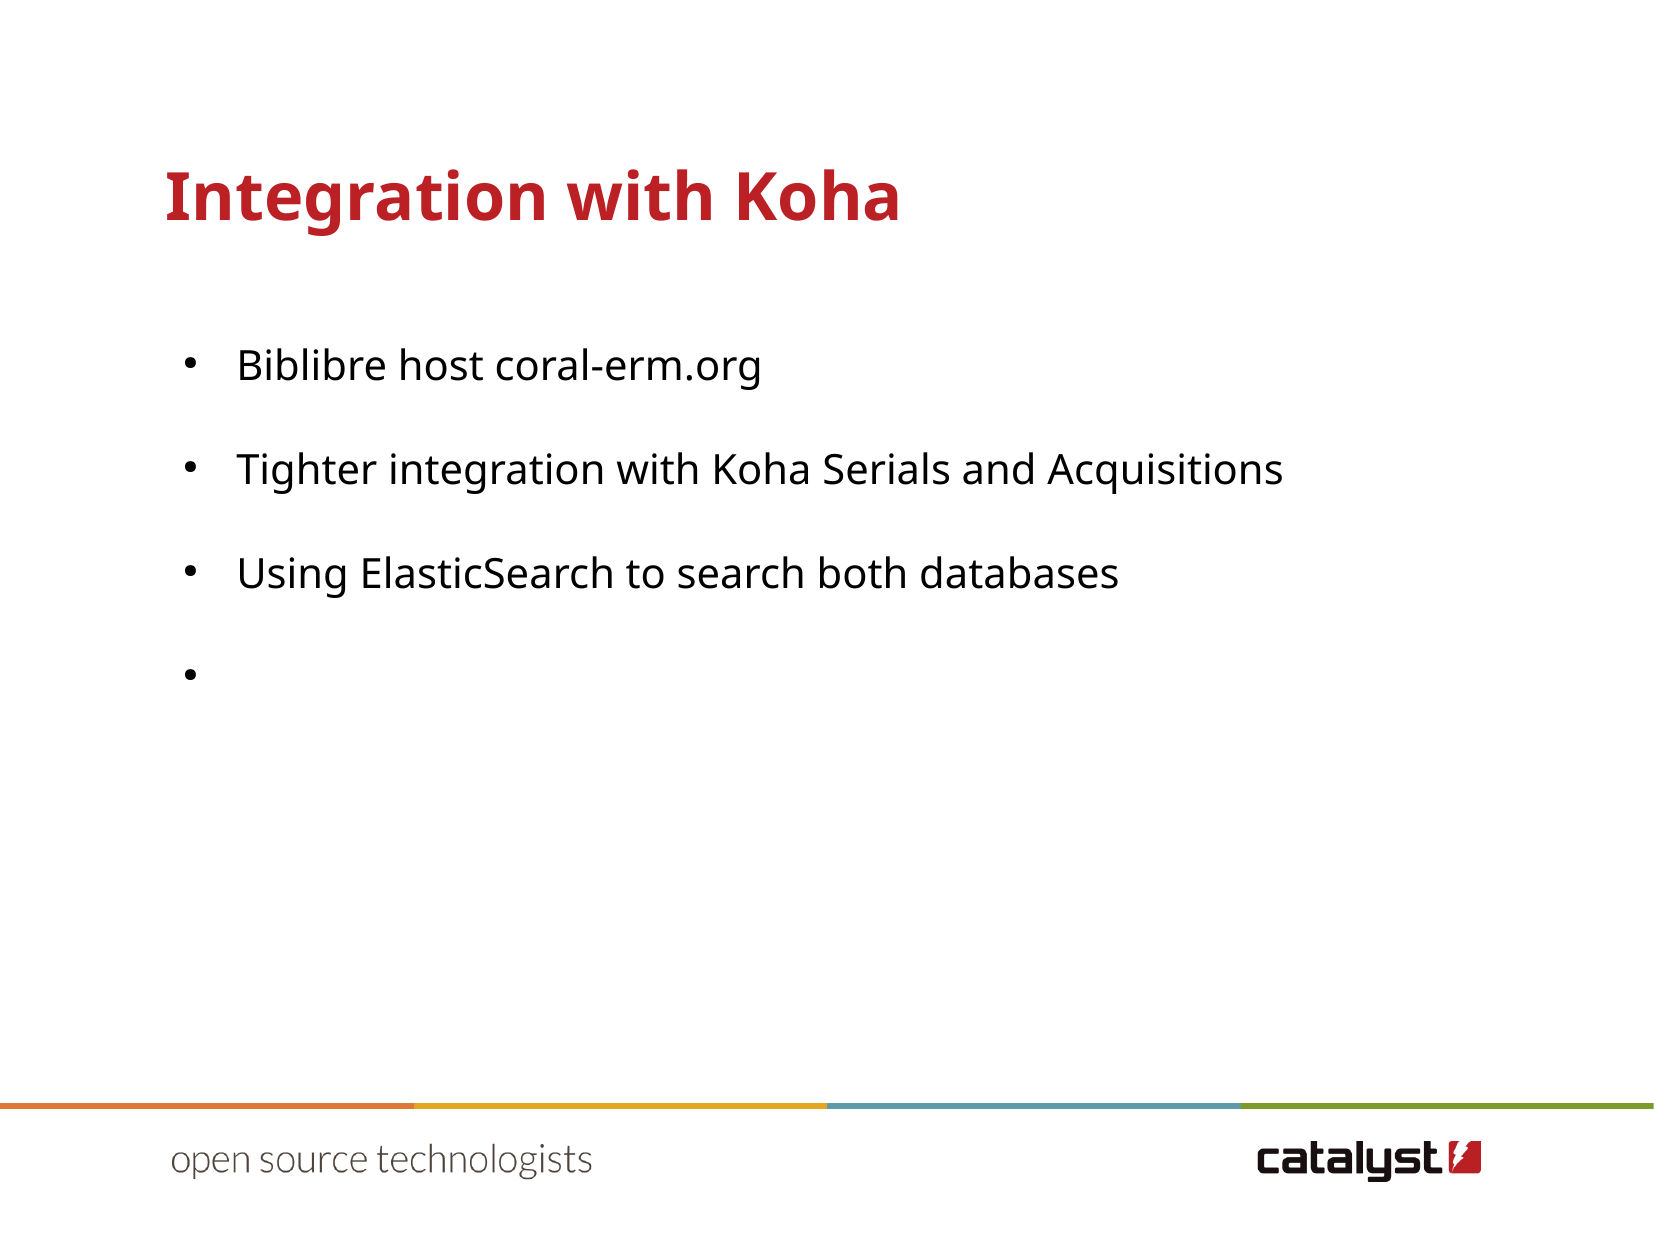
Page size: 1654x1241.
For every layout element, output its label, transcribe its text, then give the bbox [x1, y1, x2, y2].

picture [0, 1103, 1654, 1182]
list Biblibre host coral-erm.org Tighter integration with Koha Serials and Acquisitions Using ElasticSearch to search both databases [165, 307, 1489, 1027]
title Integration with Koha [165, 90, 1489, 298]
